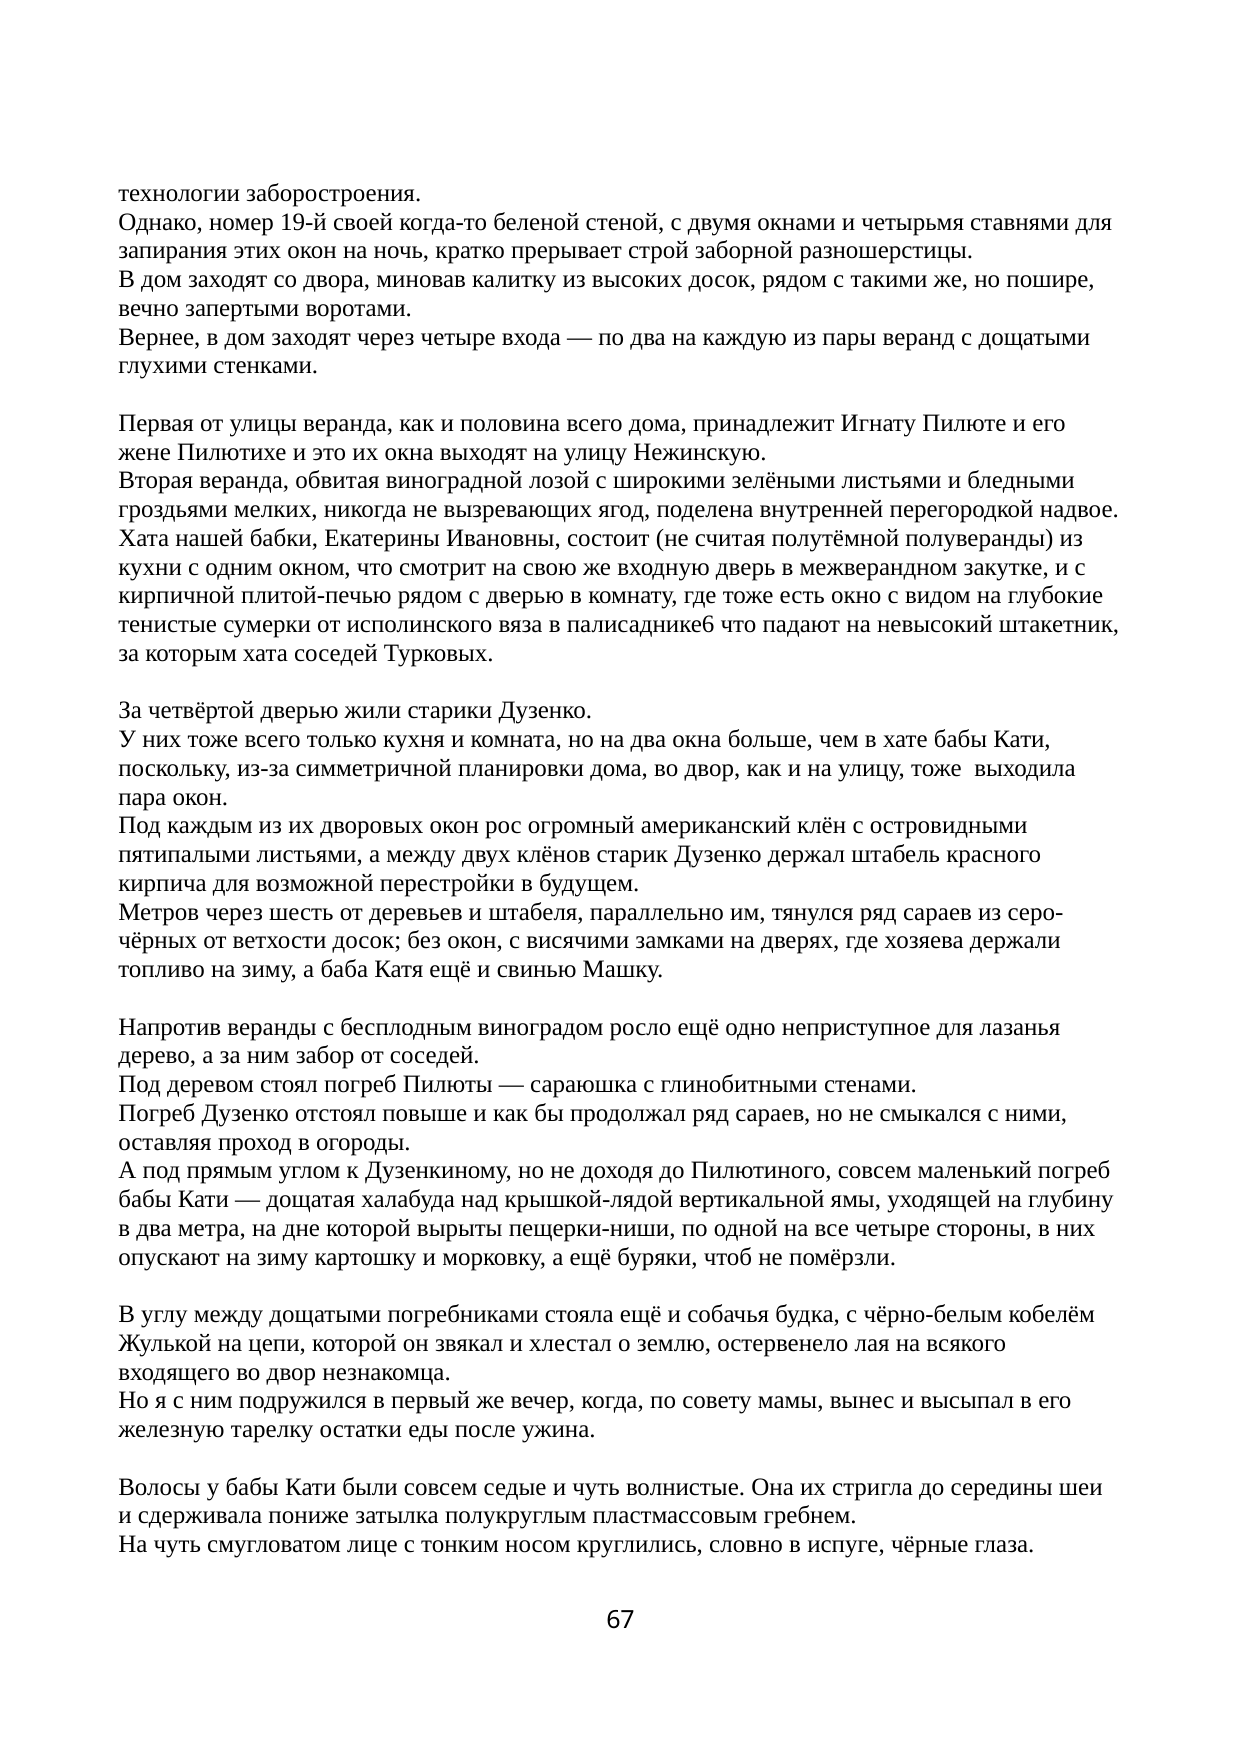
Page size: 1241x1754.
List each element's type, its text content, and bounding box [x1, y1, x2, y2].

text В углу между дощатыми погребниками стояла ещё и собачья будка, с чёрно-белым кобелём Жулькой на цепи, которой он звякал и хлестал о землю, остервенело лая на всякого входящего во двор незнакомца. [118, 1299, 1122, 1386]
text Хата нашей бабки, Екатерины Ивановны, состоит (не считая полутёмной полуверанды) из кухни с одним окном, что смотрит на свою же входную дверь в межверандном закутке, и с кирпичной плитой-печью рядом с дверью в комнату, где тоже есть окно с видом на глубокие тенистые сумерки от исполинского вяза в палисаднике6 что падают на невысокий штакетник, за которым хата соседей Турковых. [118, 523, 1122, 667]
text Напротив веранды с бесплодным виноградом росло ещё одно неприступное для лазанья дерево, а за ним забор от соседей. [118, 1012, 1122, 1069]
text Под каждым из их дворовых окон рос огромный американский клён с островидными пятипалыми листьями, а между двух клёнов старик Дузенко держал штабель красного кирпича для возможной перестройки в будущем. [118, 811, 1122, 897]
text Волосы у бабы Кати были совсем седые и чуть волнистые. Она их стригла до середины шеи и сдерживала пониже затылка полукруглым пластмассовым гребнем. [118, 1472, 1122, 1529]
text А под прямым углом к Дузенкиному, но не доходя до Пилютиного, совсем маленький погреб бабы Кати — дощатая халабуда над крышкой-лядой вертикальной ямы, уходящей на глубину в два метра, на дне которой вырыты пещерки-ниши, по одной на все четыре стороны, в них опускают на зиму картошку и морковку, а ещё буряки, чтоб не помёрзли. [118, 1156, 1122, 1271]
text Вернее, в дом заходят через четыре входа — по два на каждую из пары веранд с дощатыми глухими стенками. [118, 322, 1122, 379]
text Вторая веранда, обвитая виноградной лозой с широкими зелёными листьями и бледными гроздьями мелких, никогда не вызревающих ягод, поделена внутренней перегородкой надвое. [118, 466, 1122, 523]
text Метров через шесть от деревьев и штабеля, параллельно им, тянулся ряд сараев из серо-чёрных от ветхости досок; без окон, с висячими замками на дверях, где хозяева держали топливо на зиму, а баба Катя ещё и свинью Машку. [118, 897, 1122, 983]
text Погреб Дузенко отстоял повыше и как бы продолжал ряд сараев, но не смыкался с ними, оставляя проход в огороды. [118, 1098, 1122, 1156]
text У них тоже всего только кухня и комната, но на два окна больше, чем в хате бабы Кати, поскольку, из-за симметричной планировки дома, во двор, как и на улицу, тоже выходила пара окон. [118, 724, 1122, 811]
text Но я с ним подружился в первый же вечер, когда, по совету мамы, вынес и высыпал в его железную тарелку остатки еды после ужина. [118, 1386, 1122, 1443]
text На чуть смугловатом лице с тонким носом круглились, словно в испуге, чёрные глаза. [118, 1529, 1122, 1558]
text Первая от улицы веранда, как и половина всего дома, принадлежит Игнату Пилюте и его жене Пилютихе и это их окна выходят на улицу Нежинскую. [118, 408, 1122, 466]
text За четвёртой дверью жили старики Дузенко. [118, 696, 1122, 724]
text Под деревом стоял погреб Пилюты — сараюшка с глинобитными стенами. [118, 1069, 1122, 1098]
text В дом заходят со двора, миновав калитку из высоких досок, рядом с такими же, но пошире, вечно запертыми воротами. [118, 264, 1122, 322]
text технологии заборостроения. [118, 178, 1122, 207]
text Однако, номер 19-й своей когда-то беленой стеной, с двумя окнами и четырьмя ставнями для запирания этих окон на ночь, кратко прерывает строй заборной разношерстицы. [118, 207, 1122, 264]
